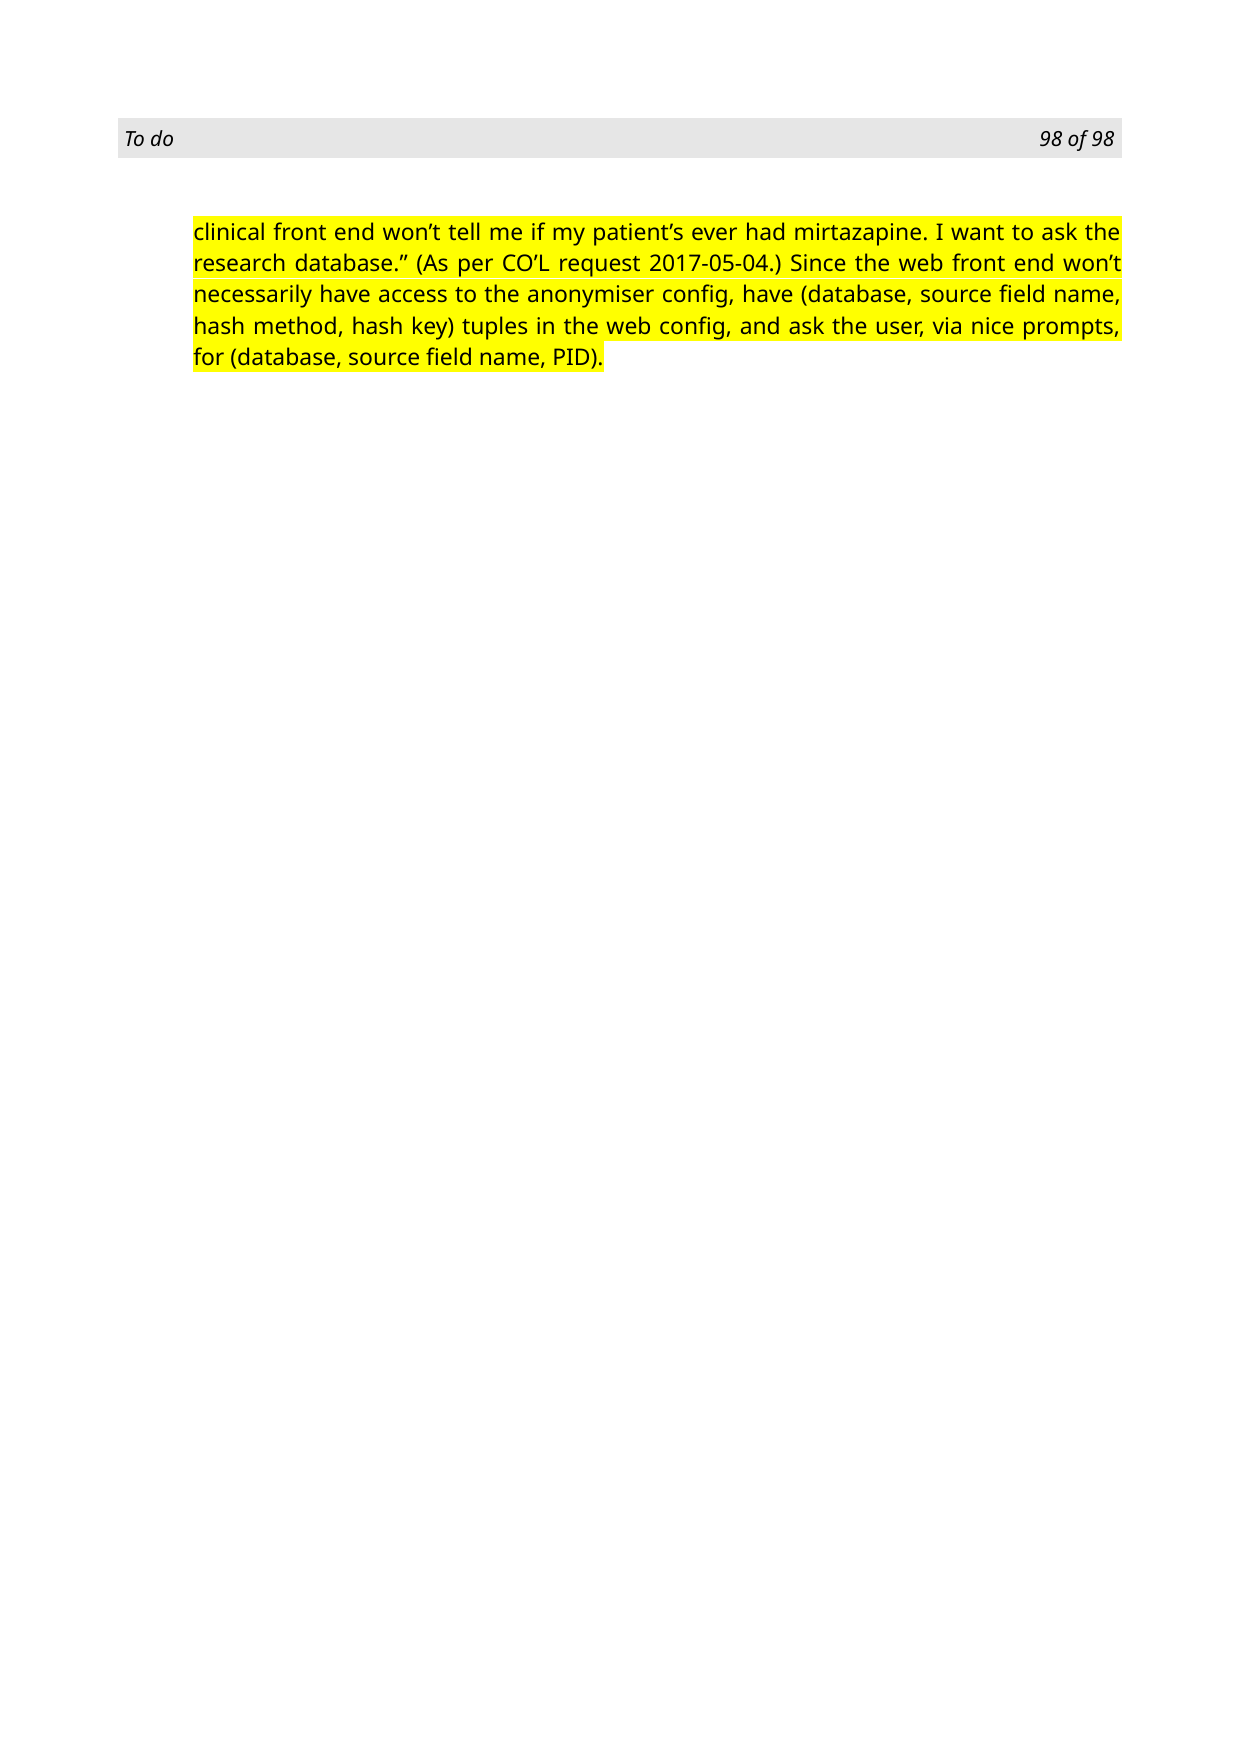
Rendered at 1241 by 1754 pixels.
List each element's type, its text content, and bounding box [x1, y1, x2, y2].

list clinical front end won’t tell me if my patient’s ever had mirtazapine. I want to ask the research database.” (As per CO’L request 2017-05-04.) Since the web front end won’t necessarily have access to the anonymiser config, have (database, source field name, hash method, hash key) tuples in the web config, and ask the user, via nice prompts, for (database, source field name, PID). [156, 216, 1122, 372]
